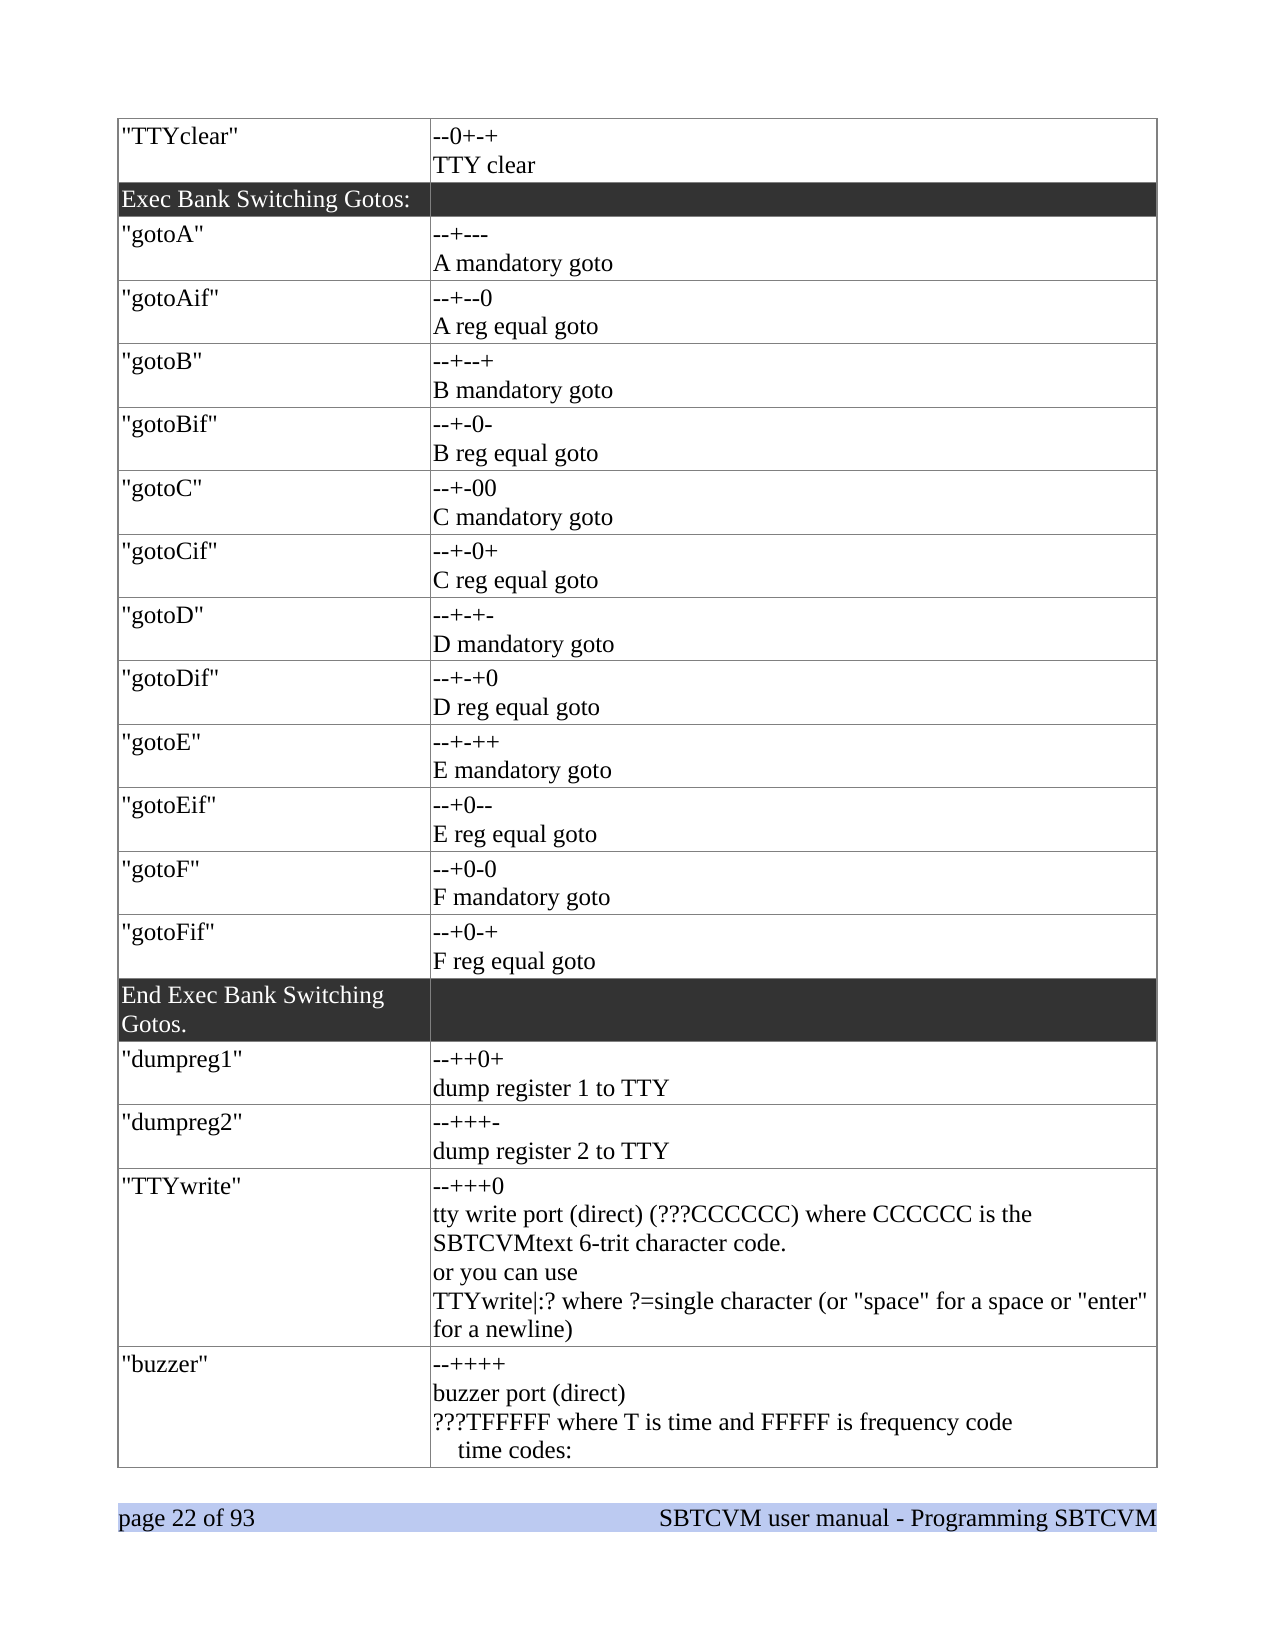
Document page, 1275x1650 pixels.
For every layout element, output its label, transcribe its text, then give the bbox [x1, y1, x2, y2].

table_cell "gotoBif" [119, 408, 430, 470]
table_cell "gotoE" [119, 725, 430, 787]
table_cell "gotoD" [119, 598, 430, 660]
table_cell --++0+ dump register 1 to TTY [431, 1042, 1156, 1104]
table_cell --+++- dump register 2 to TTY [431, 1105, 1156, 1168]
table_cell --+0-0 F mandatory goto [431, 852, 1156, 914]
table_cell --+-0+ C reg equal goto [431, 535, 1156, 597]
table_cell --+0-+ F reg equal goto [431, 915, 1156, 977]
table_cell --+-++ E mandatory goto [431, 725, 1156, 787]
table_cell [431, 183, 1156, 216]
table_cell --+-+0 D reg equal goto [431, 661, 1156, 724]
table_cell "gotoAif" [119, 281, 430, 343]
table_cell "gotoFif" [119, 915, 430, 977]
table_cell "dumpreg1" [119, 1042, 430, 1104]
table_cell "TTYclear" [119, 119, 430, 182]
table_cell --+--- A mandatory goto [431, 217, 1156, 280]
table_cell --+-+- D mandatory goto [431, 598, 1156, 660]
table_cell End Exec Bank Switching Gotos. [119, 979, 430, 1041]
table_cell "TTYwrite" [119, 1169, 430, 1346]
table_cell --+++0 tty write port (direct) (???CCCCCC) where CCCCCC is the SBTCVMtext 6-trit character code. or you can use TTYwrite|:? where ?=single character (or "space" for a space or "enter" for a newline) [431, 1169, 1156, 1346]
table_cell --+--0 A reg equal goto [431, 281, 1156, 343]
table_cell --0+-+ TTY clear [431, 119, 1156, 182]
table_cell Exec Bank Switching Gotos: [119, 183, 430, 216]
table_cell [431, 979, 1156, 1041]
table_cell --+0-- E reg equal goto [431, 788, 1156, 851]
table_cell "gotoA" [119, 217, 430, 280]
table_cell --+-00 C mandatory goto [431, 471, 1156, 533]
table_cell "gotoB" [119, 344, 430, 407]
table_cell --+--+ B mandatory goto [431, 344, 1156, 407]
table_cell "buzzer" [119, 1347, 430, 1467]
table_cell "gotoCif" [119, 535, 430, 597]
table_cell "gotoF" [119, 852, 430, 914]
table_cell "dumpreg2" [119, 1105, 430, 1168]
table_cell "gotoDif" [119, 661, 430, 724]
table_cell --+-0- B reg equal goto [431, 408, 1156, 470]
table_cell "gotoEif" [119, 788, 430, 851]
table_cell --++++ buzzer port (direct) ???TFFFFF where T is time and FFFFF is frequency code time codes: [431, 1347, 1156, 1467]
table_cell "gotoC" [119, 471, 430, 533]
